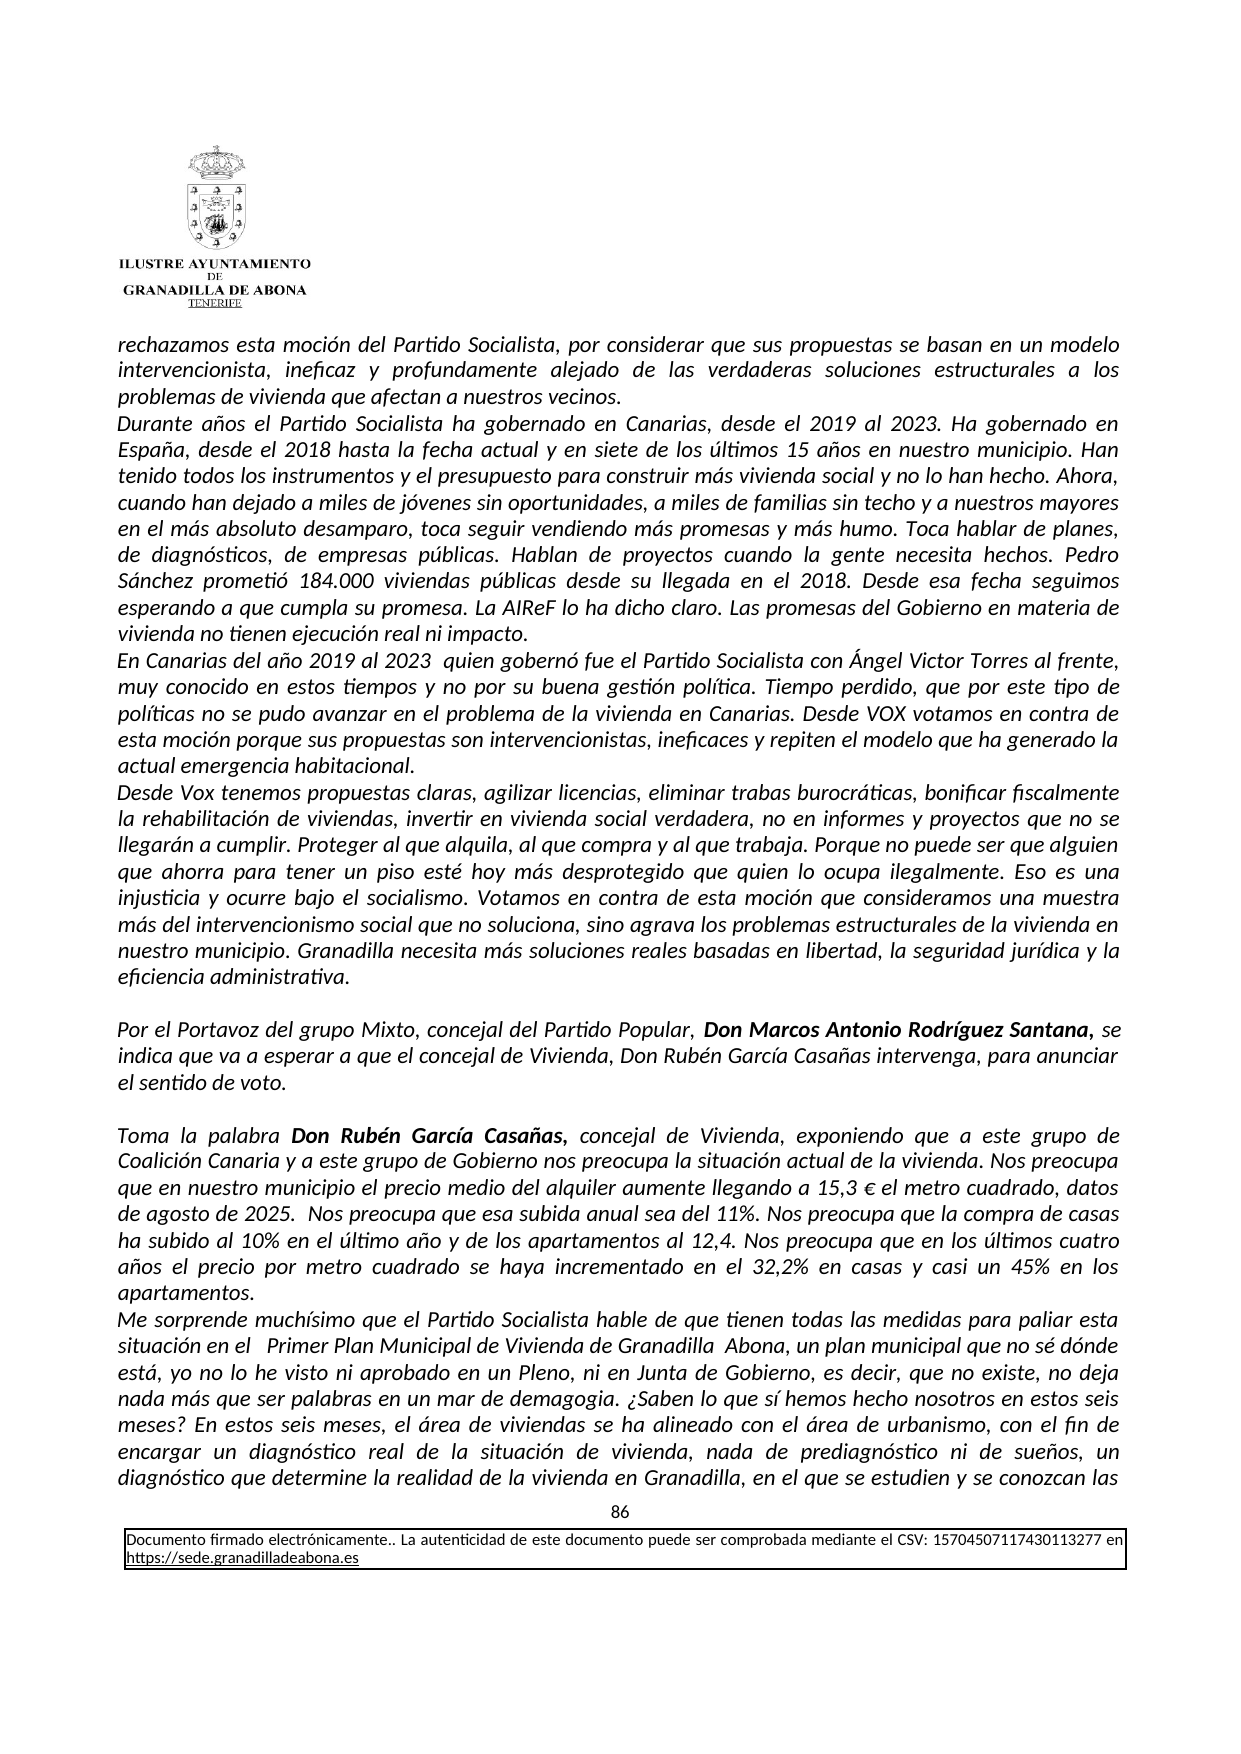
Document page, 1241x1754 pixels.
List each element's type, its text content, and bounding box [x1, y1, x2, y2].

text Desde Vox tenemos propuestas claras, agilizar licencias, eliminar trabas burocráticas, bonificar fiscalmente la rehabilitación de viviendas, invertir en vivienda social verdadera, no en informes y proyectos que no se llegarán a cumplir. Proteger al que alquila, al que compra y al que trabaja. Porque no puede ser que alguien que ahorra para tener un piso esté hoy más desprotegido que quien lo ocupa ilegalmente. Eso es una injusticia y ocurre bajo el socialismo. Votamos en contra de esta moción que consideramos una muestra más del intervencionismo social que no soluciona, sino agrava los problemas estructurales de la vivienda en nuestro municipio. Granadilla necesita más soluciones reales basadas en libertad, la seguridad jurídica y la eficiencia administrativa. [117, 780, 1124, 990]
text Me sorprende muchísimo que el Partido Socialista hable de que tienen todas las medidas para paliar esta situación en el Primer Plan Municipal de Vivienda de Granadilla Abona, un plan municipal que no sé dónde está, yo no lo he visto ni aprobado en un Pleno, ni en Junta de Gobierno, es decir, que no existe, no deja nada más que ser palabras en un mar de demagogia. ¿Saben lo que sí hemos hecho nosotros en estos seis meses? En estos seis meses, el área de viviendas se ha alineado con el área de urbanismo, con el fin de encargar un diagnóstico real de la situación de vivienda, nada de prediagnóstico ni de sueños, un diagnóstico que determine la realidad de la vivienda en Granadilla, en el que se estudien y se conozcan las [117, 1307, 1124, 1491]
text rechazamos esta moción del Partido Socialista, por considerar que sus propuestas se basan en un modelo intervencionista, ineficaz y profundamente alejado de las verdaderas soluciones estructurales a los problemas de vivienda que afectan a nuestros vecinos. [117, 331, 1124, 410]
text En Canarias del año 2019 al 2023 quien gobernó fue el Partido Socialista con Ángel Victor Torres al frente, muy conocido en estos tiempos y no por su buena gestión política. Tiempo perdido, que por este tipo de políticas no se pudo avanzar en el problema de la vivienda en Canarias. Desde VOX votamos en contra de esta moción porque sus propuestas son intervencionistas, ineficaces y repiten el modelo que ha generado la actual emergencia habitacional. [117, 648, 1124, 779]
text Durante años el Partido Socialista ha gobernado en Canarias, desde el 2019 al 2023. Ha gobernado en España, desde el 2018 hasta la fecha actual y en siete de los últimos 15 años en nuestro municipio. Han tenido todos los instrumentos y el presupuesto para construir más vivienda social y no lo han hecho. Ahora, cuando han dejado a miles de jóvenes sin oportunidades, a miles de familias sin techo y a nuestros mayores en el más absoluto desamparo, toca seguir vendiendo más promesas y más humo. Toca hablar de planes, de diagnósticos, de empresas públicas. Hablan de proyectos cuando la gente necesita hechos. Pedro Sánchez prometió 184.000 viviendas públicas desde su llegada en el 2018. Desde esa fecha seguimos esperando a que cumpla su promesa. La AIReF lo ha dicho claro. Las promesas del Gobierno en materia de vivienda no tienen ejecución real ni impacto. [117, 410, 1124, 647]
text Toma la palabra Don Rubén García Casañas, concejal de Vivienda, exponiendo que a este grupo de Coalición Canaria y a este grupo de Gobierno nos preocupa la situación actual de la vivienda. Nos preocupa que en nuestro municipio el precio medio del alquiler aumente llegando a 15,3 € el metro cuadrado, datos de agosto de 2025. Nos preocupa que esa subida anual sea del 11%. Nos preocupa que la compra de casas ha subido al 10% en el último año y de los apartamentos al 12,4. Nos preocupa que en los últimos cuatro años el precio por metro cuadrado se haya incrementado en el 32,2% en casas y casi un 45% en los apartamentos. [117, 1122, 1124, 1306]
text Por el Portavoz del grupo Mixto, concejal del Partido Popular, Don Marcos Antonio Rodríguez Santana, se indica que va a esperar a que el concejal de Vivienda, Don Rubén García Casañas intervenga, para anunciar el sentido de voto. [117, 1017, 1124, 1096]
